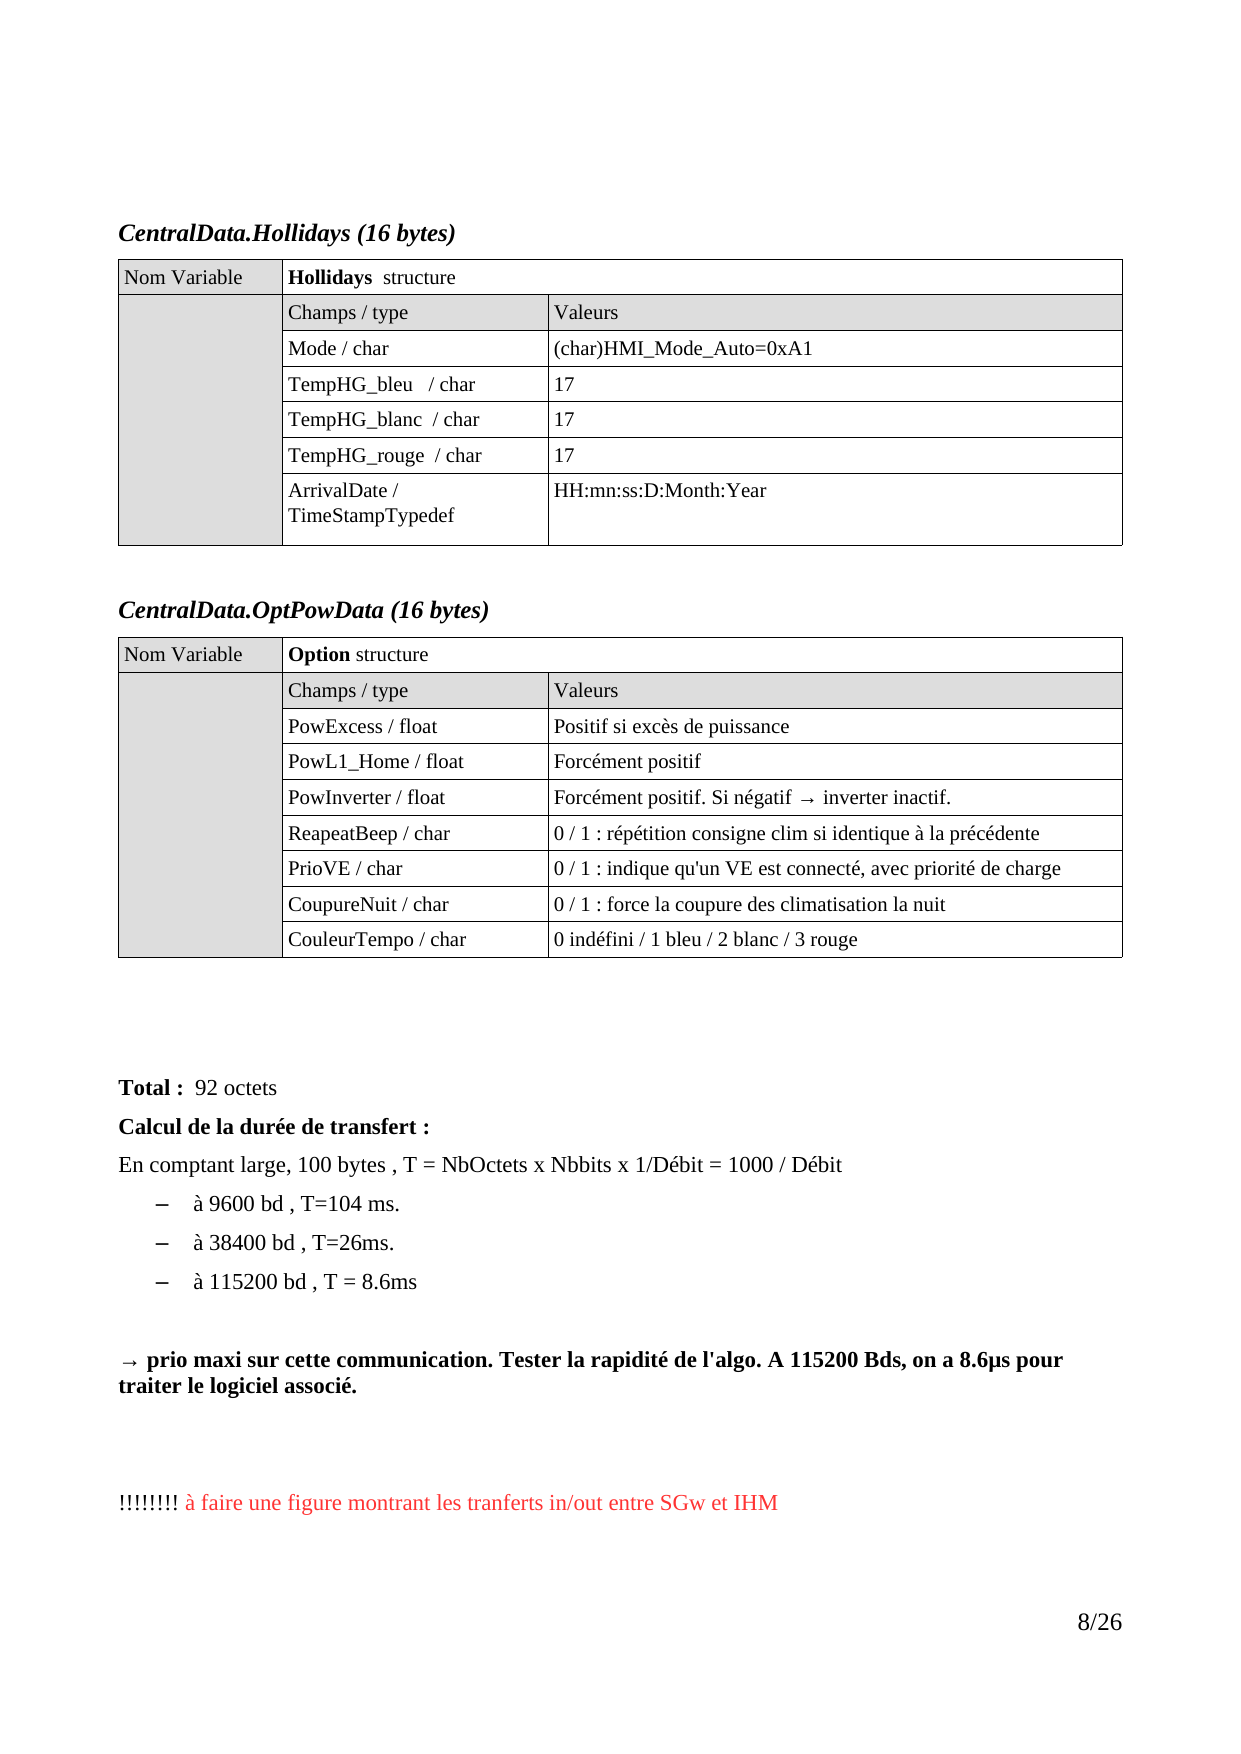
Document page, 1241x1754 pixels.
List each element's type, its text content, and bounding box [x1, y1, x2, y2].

table_header Option structure [283, 638, 1122, 672]
text En comptant large, 100 bytes , T = NbOctets x Nbbits x 1/Débit = 1000 / Débit [118, 1152, 1122, 1178]
table_cell PowL1_Home / float [283, 744, 548, 779]
table_cell PowInverter / float [283, 780, 548, 815]
text → prio maxi sur cette communication. Tester la rapidité de l'algo. A 115200 Bds, on a 8.6µs pour traiter le logiciel associé. [118, 1346, 1122, 1398]
table_header Hollidays structure [283, 260, 1122, 294]
table_cell Valeurs [549, 295, 1122, 330]
table_cell 0 / 1 : force la coupure des climatisation la nuit [549, 887, 1122, 921]
text !!!!!!!! à faire une figure montrant les tranferts in/out entre SGw et IHM [118, 1489, 1122, 1515]
text CentralData.Hollidays (16 bytes) [118, 218, 1122, 246]
table_cell PrioVE / char [283, 851, 548, 886]
list à 115200 bd , T = 8.6ms [156, 1268, 1122, 1294]
table_cell 17 [549, 438, 1122, 473]
table_cell Forcément positif. Si négatif → inverter inactif. [549, 780, 1122, 815]
table_cell [119, 295, 282, 545]
text Total : 92 octets [118, 1074, 1122, 1100]
table_header Nom Variable [119, 638, 282, 672]
table_cell Positif si excès de puissance [549, 709, 1122, 743]
table_cell ReapeatBeep / char [283, 816, 548, 850]
table_cell CouleurTempo / char [283, 922, 548, 957]
table_cell 0 indéfini / 1 bleu / 2 blanc / 3 rouge [549, 922, 1122, 957]
text CentralData.OptPowData (16 bytes) [118, 595, 1122, 624]
table_cell Champs / type [283, 673, 548, 708]
table_cell PowExcess / float [283, 709, 548, 743]
table_cell 0 / 1 : répétition consigne clim si identique à la précédente [549, 816, 1122, 850]
list à 38400 bd , T=26ms. [156, 1229, 1122, 1256]
table_cell Forcément positif [549, 744, 1122, 779]
table_cell (char)HMI_Mode_Auto=0xA1 [549, 331, 1122, 366]
table_cell Mode / char [283, 331, 548, 366]
table_cell HH:mn:ss:D:Month:Year [549, 474, 1122, 545]
table_cell 0 / 1 : indique qu'un VE est connecté, avec priorité de charge [549, 851, 1122, 886]
table_cell 17 [549, 402, 1122, 437]
table_header Nom Variable [119, 260, 282, 294]
table_cell CoupureNuit / char [283, 887, 548, 921]
table_cell ArrivalDate / TimeStampTypedef [283, 474, 548, 545]
table_cell TempHG_blanc / char [283, 402, 548, 437]
text Calcul de la durée de transfert : [118, 1113, 1122, 1139]
table_cell [119, 673, 282, 957]
table_cell TempHG_bleu / char [283, 367, 548, 401]
table_cell Champs / type [283, 295, 548, 330]
table_cell TempHG_rouge / char [283, 438, 548, 473]
table_cell Valeurs [549, 673, 1122, 708]
list à 9600 bd , T=104 ms. [156, 1190, 1122, 1217]
table_cell 17 [549, 367, 1122, 401]
